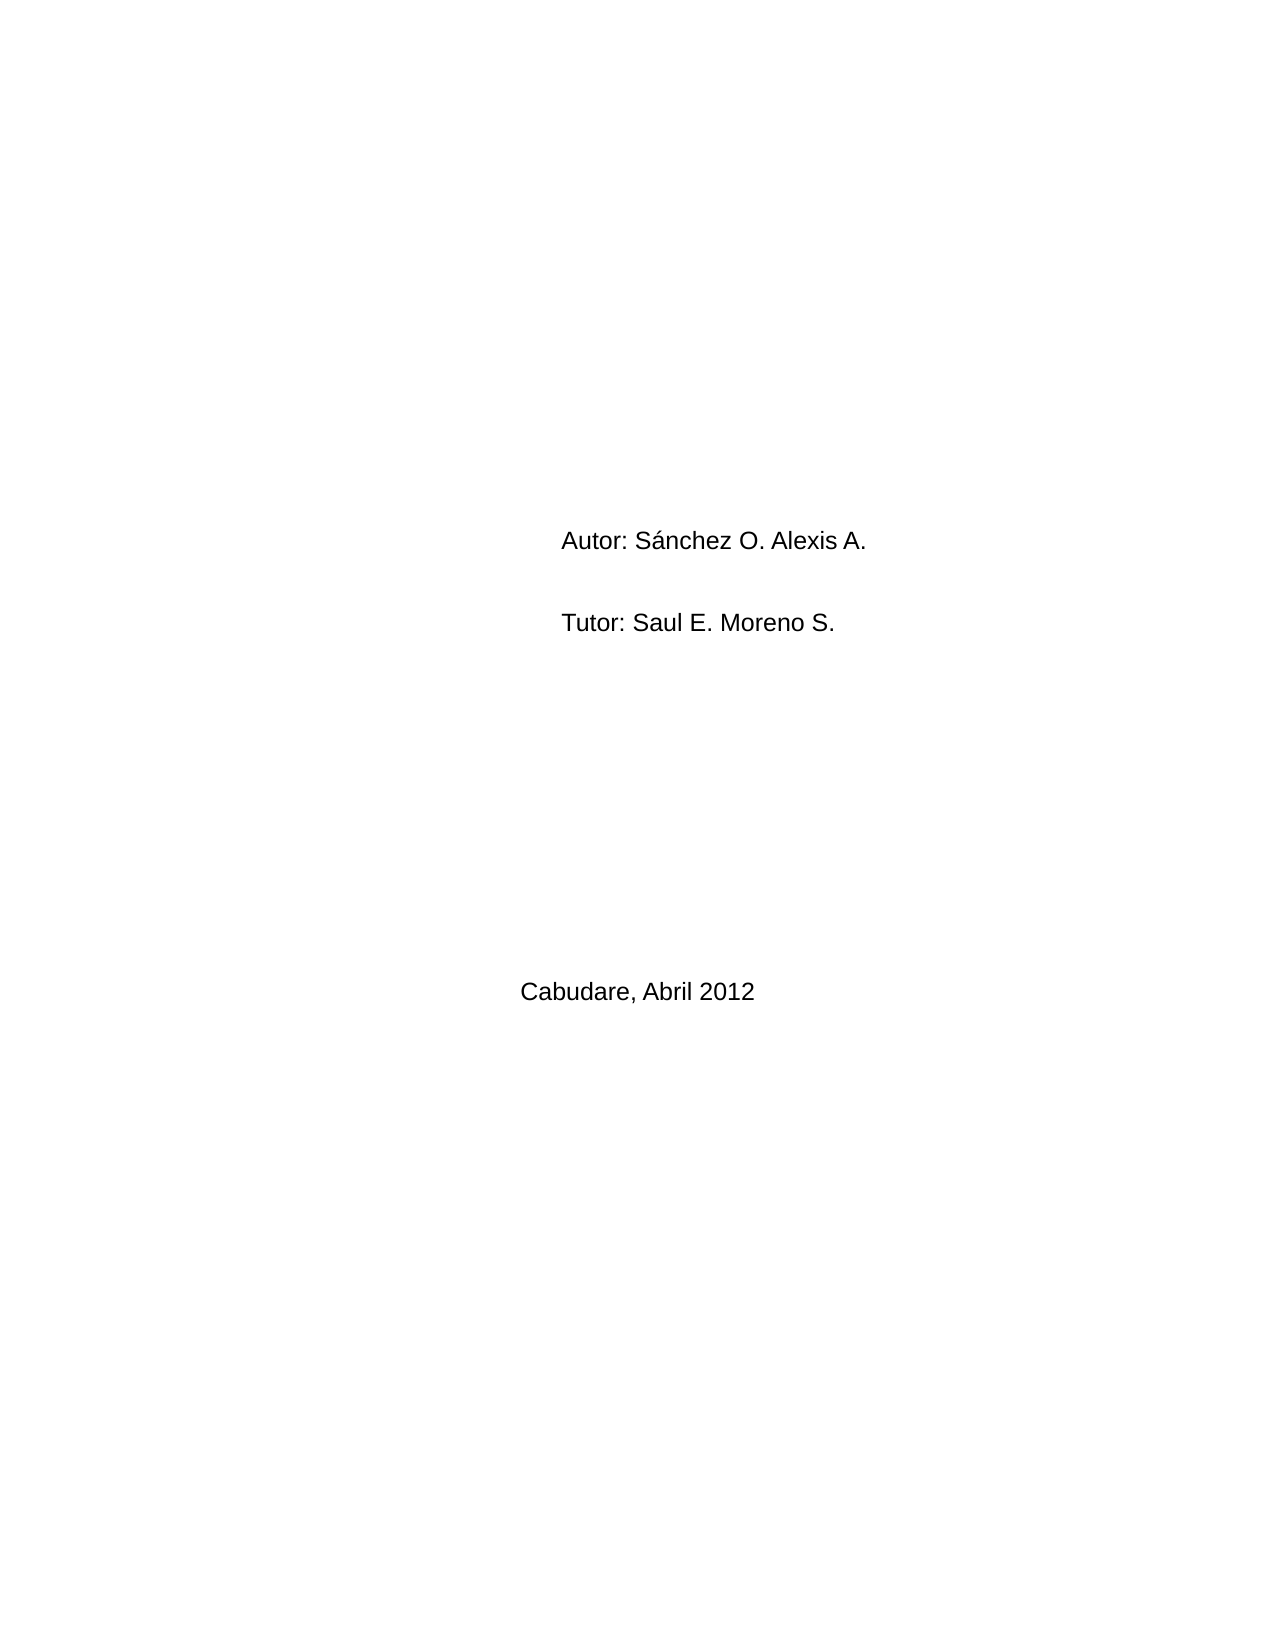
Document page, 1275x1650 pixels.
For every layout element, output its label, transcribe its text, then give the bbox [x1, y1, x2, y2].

text Cabudare, Abril 2012 [118, 934, 1157, 1006]
text Autor: Sánchez O. Alexis A. [118, 526, 1157, 555]
text Tutor: Saul E. Moreno S. [118, 607, 1157, 636]
